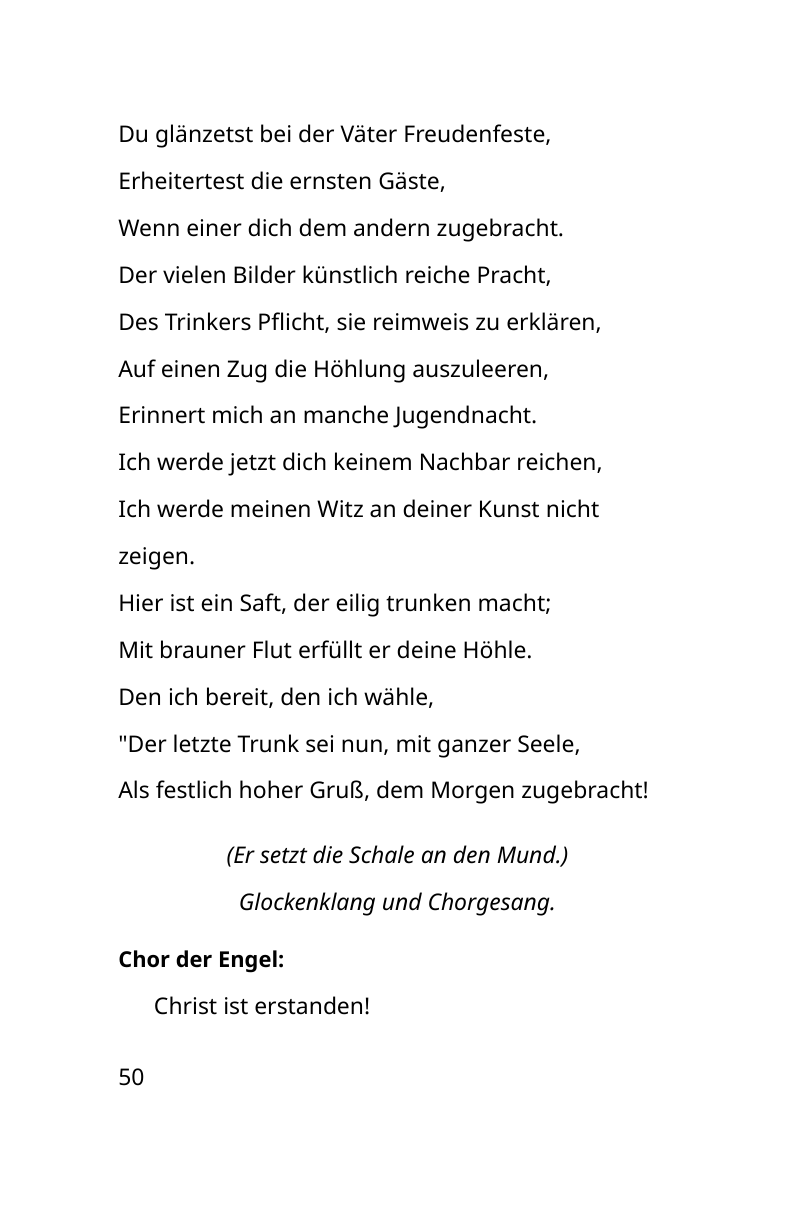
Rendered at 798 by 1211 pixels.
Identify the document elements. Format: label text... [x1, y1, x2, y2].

text Chor der Engel: Christ ist erstanden! [118, 944, 679, 1021]
text Du glänzetst bei der Väter Freudenfeste, Erheitertest die ernsten Gäste, Wenn einer dich dem andern zugebracht. Der vielen Bilder künstlich reiche Pracht, Des Trinkers Pflicht, sie reimweis zu erklären, Auf einen Zug die Höhlung auszuleeren, Erinnert mich an manche Jugendnacht. Ich werde jetzt dich keinem Nachbar reichen, Ich werde meinen Witz an deiner Kunst nicht zeigen. Hier ist ein Saft, der eilig trunken macht; Mit brauner Flut erfüllt er deine Höhle. Den ich bereit, den ich wähle, "Der letzte Trunk sei nun, mit ganzer Seele, Als festlich hoher Gruß, dem Morgen zugebracht! [118, 118, 679, 806]
text (Er setzt die Schale an den Mund.) Glockenklang und Chorgesang. [118, 839, 679, 917]
